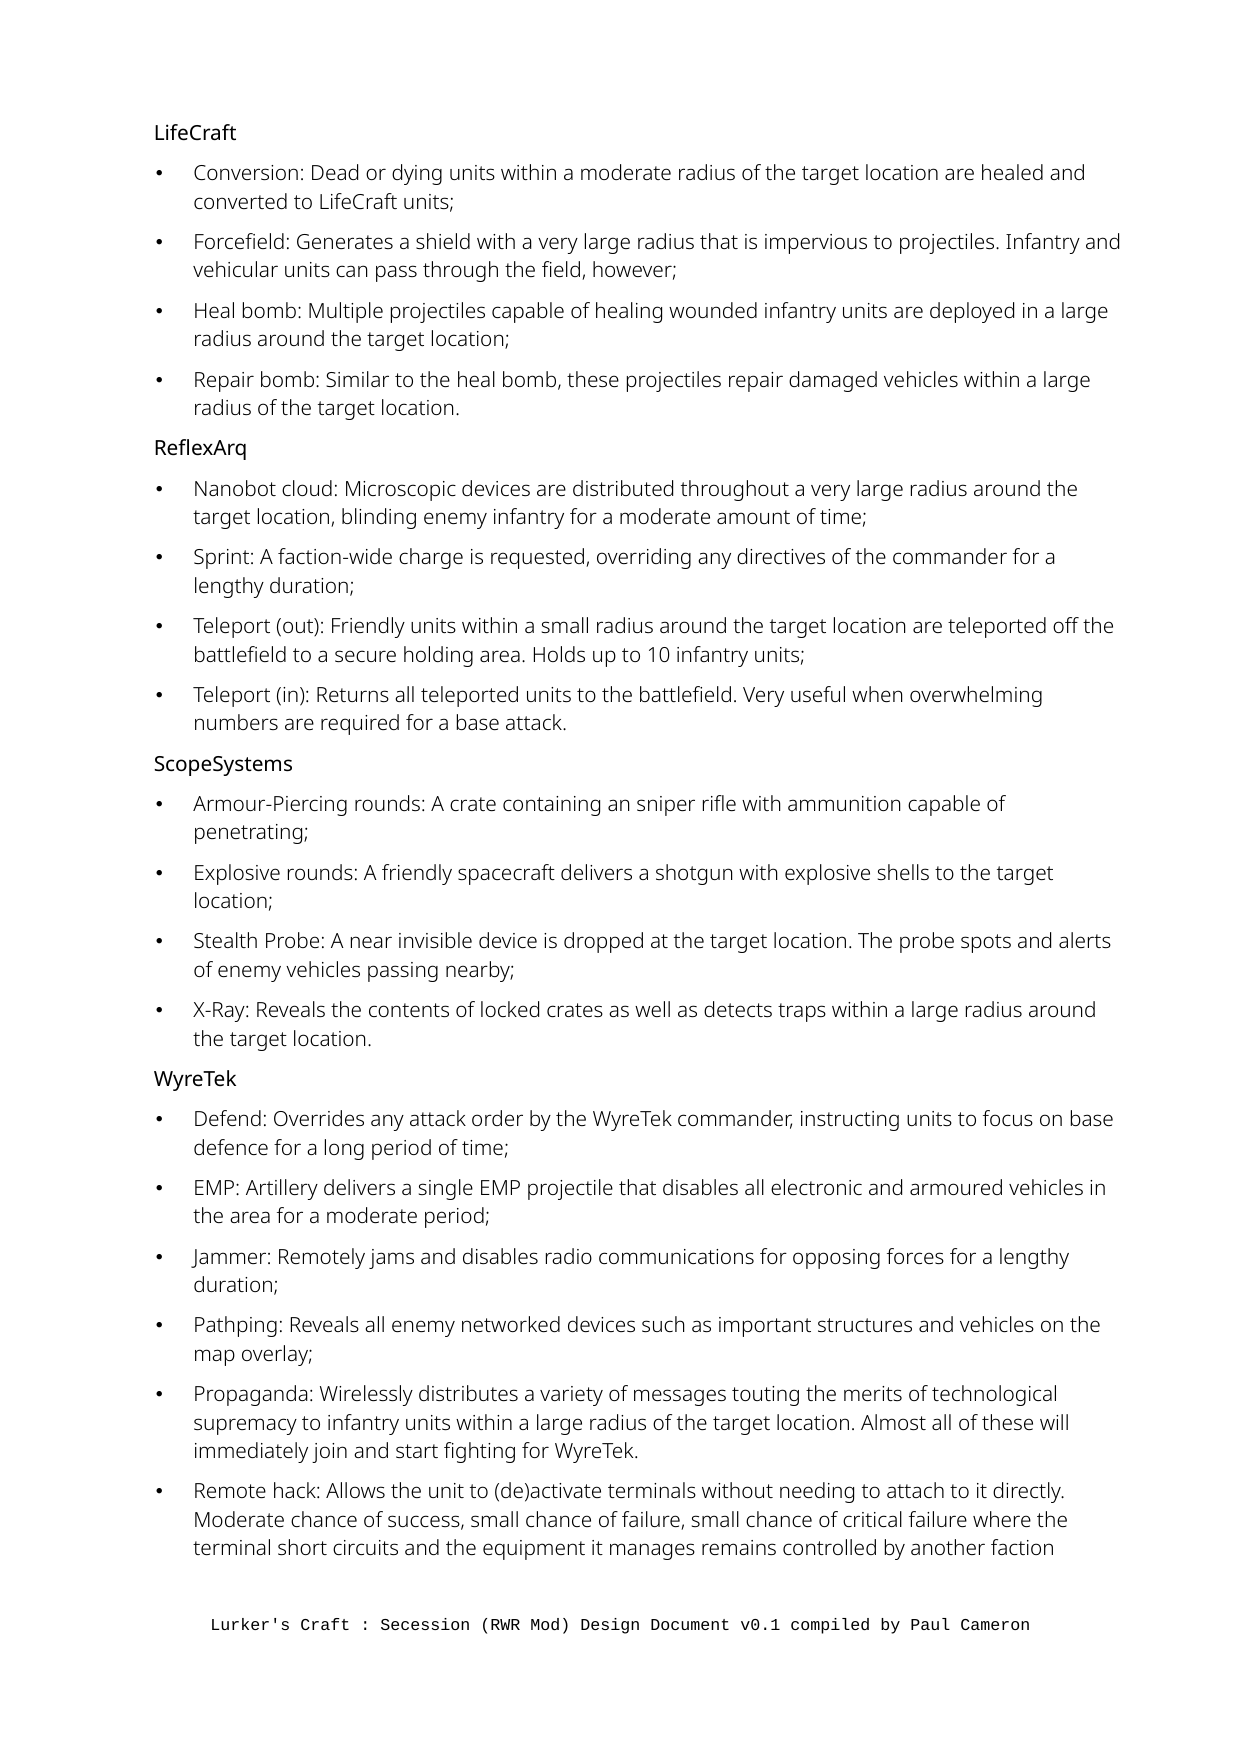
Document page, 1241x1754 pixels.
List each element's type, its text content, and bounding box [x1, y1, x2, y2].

list Forcefield: Generates a shield with a very large radius that is impervious to projectiles. Infantry and vehicular units can pass through the field, however; [156, 227, 1122, 284]
subtitle LifeCraft [153, 118, 1122, 147]
list EMP: Artillery delivers a single EMP projectile that disables all electronic and armoured vehicles in the area for a moderate period; [156, 1173, 1122, 1230]
list Jammer: Remotely jams and disables radio communications for opposing forces for a lengthy duration; [156, 1242, 1122, 1299]
subtitle ReflexArq [153, 433, 1122, 462]
list Teleport (in): Returns all teleported units to the battlefield. Very useful when overwhelming numbers are required for a base attack. [156, 680, 1122, 737]
list Sprint: A faction-wide charge is requested, overriding any directives of the commander for a lengthy duration; [156, 542, 1122, 599]
list Conversion: Dead or dying units within a moderate radius of the target location are healed and converted to LifeCraft units; [156, 158, 1122, 215]
subtitle ScopeSystems [153, 749, 1122, 777]
list Teleport (out): Friendly units within a small radius around the target location are teleported off the battlefield to a secure holding area. Holds up to 10 infantry units; [156, 611, 1122, 668]
list Explosive rounds: A friendly spacecraft delivers a shotgun with explosive shells to the target location; [156, 858, 1122, 915]
list Nanobot cloud: Microscopic devices are distributed throughout a very large radius around the target location, blinding enemy infantry for a moderate amount of time; [156, 474, 1122, 531]
list Pathping: Reveals all enemy networked devices such as important structures and vehicles on the map overlay; [156, 1311, 1122, 1367]
list Heal bomb: Multiple projectiles capable of healing wounded infantry units are deployed in a large radius around the target location; [156, 296, 1122, 353]
subtitle WyreTek [153, 1064, 1122, 1092]
list Stealth Probe: A near invisible device is dropped at the target location. The probe spots and alerts of enemy vehicles passing nearby; [156, 927, 1122, 983]
list Defend: Overrides any attack order by the WyreTek commander, instructing units to focus on base defence for a long period of time; [156, 1104, 1122, 1161]
list Propaganda: Wirelessly distributes a variety of messages touting the merits of technological supremacy to infantry units within a large radius of the target location. Almost all of these will immediately join and start fighting for WyreTek. [156, 1379, 1122, 1465]
list Repair bomb: Similar to the heal bomb, these projectiles repair damaged vehicles within a large radius of the target location. [156, 365, 1122, 422]
list Armour-Piercing rounds: A crate containing an sniper rifle with ammunition capable of penetrating; [156, 789, 1122, 846]
list X-Ray: Reveals the contents of locked crates as well as detects traps within a large radius around the target location. [156, 995, 1122, 1052]
list Remote hack: Allows the unit to (de)activate terminals without needing to attach to it directly. Moderate chance of success, small chance of failure, small chance of critical failure where the terminal short circuits and the equipment it manages remains controlled by another faction [156, 1477, 1122, 1562]
